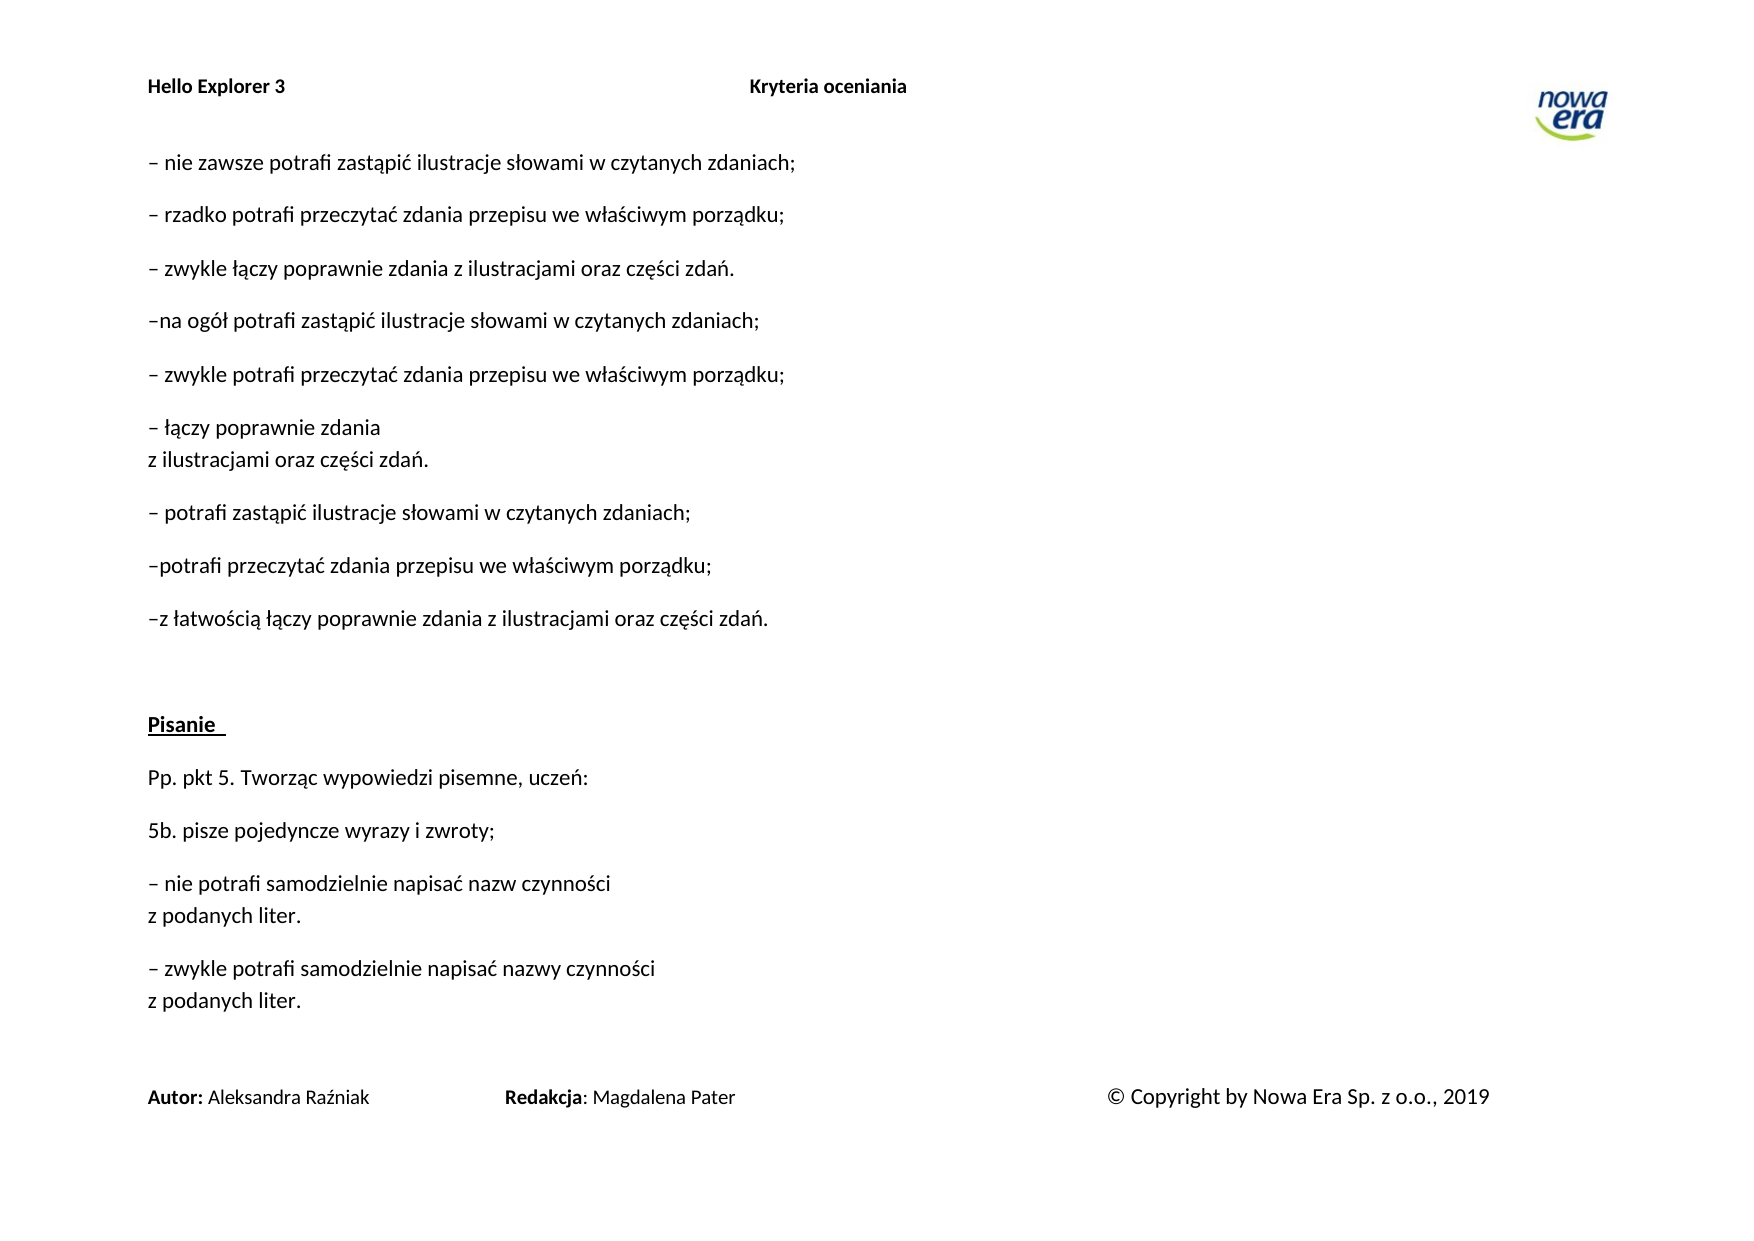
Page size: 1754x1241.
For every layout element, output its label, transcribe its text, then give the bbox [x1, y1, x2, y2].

text – łączy poprawnie zdania z ilustracjami oraz części zdań. [148, 413, 1606, 473]
text – nie potrafi samodzielnie napisać nazw czynności z podanych liter. [148, 869, 1606, 929]
text – rzadko potrafi przeczytać zdania przepisu we właściwym porządku; [148, 201, 1606, 229]
text –na ogół potrafi zastąpić ilustracje słowami w czytanych zdaniach; [148, 307, 1606, 335]
text Pisanie [148, 710, 1606, 738]
text Pp. pkt 5. Tworząc wypowiedzi pisemne, uczeń: [148, 763, 1606, 791]
text – potrafi zastąpić ilustracje słowami w czytanych zdaniach; [148, 498, 1606, 526]
text – zwykle łączy poprawnie zdania z ilustracjami oraz części zdań. [148, 254, 1606, 282]
text – zwykle potrafi samodzielnie napisać nazwy czynności z podanych liter. [148, 954, 1606, 1014]
text –potrafi przeczytać zdania przepisu we właściwym porządku; [148, 551, 1606, 579]
text –z łatwością łączy poprawnie zdania z ilustracjami oraz części zdań. [148, 604, 1606, 632]
text 5b. pisze pojedyncze wyrazy i zwroty; [148, 816, 1606, 844]
text – zwykle potrafi przeczytać zdania przepisu we właściwym porządku; [148, 360, 1606, 388]
text – nie zawsze potrafi zastąpić ilustracje słowami w czytanych zdaniach; [148, 148, 1606, 176]
picture [1526, 83, 1621, 148]
